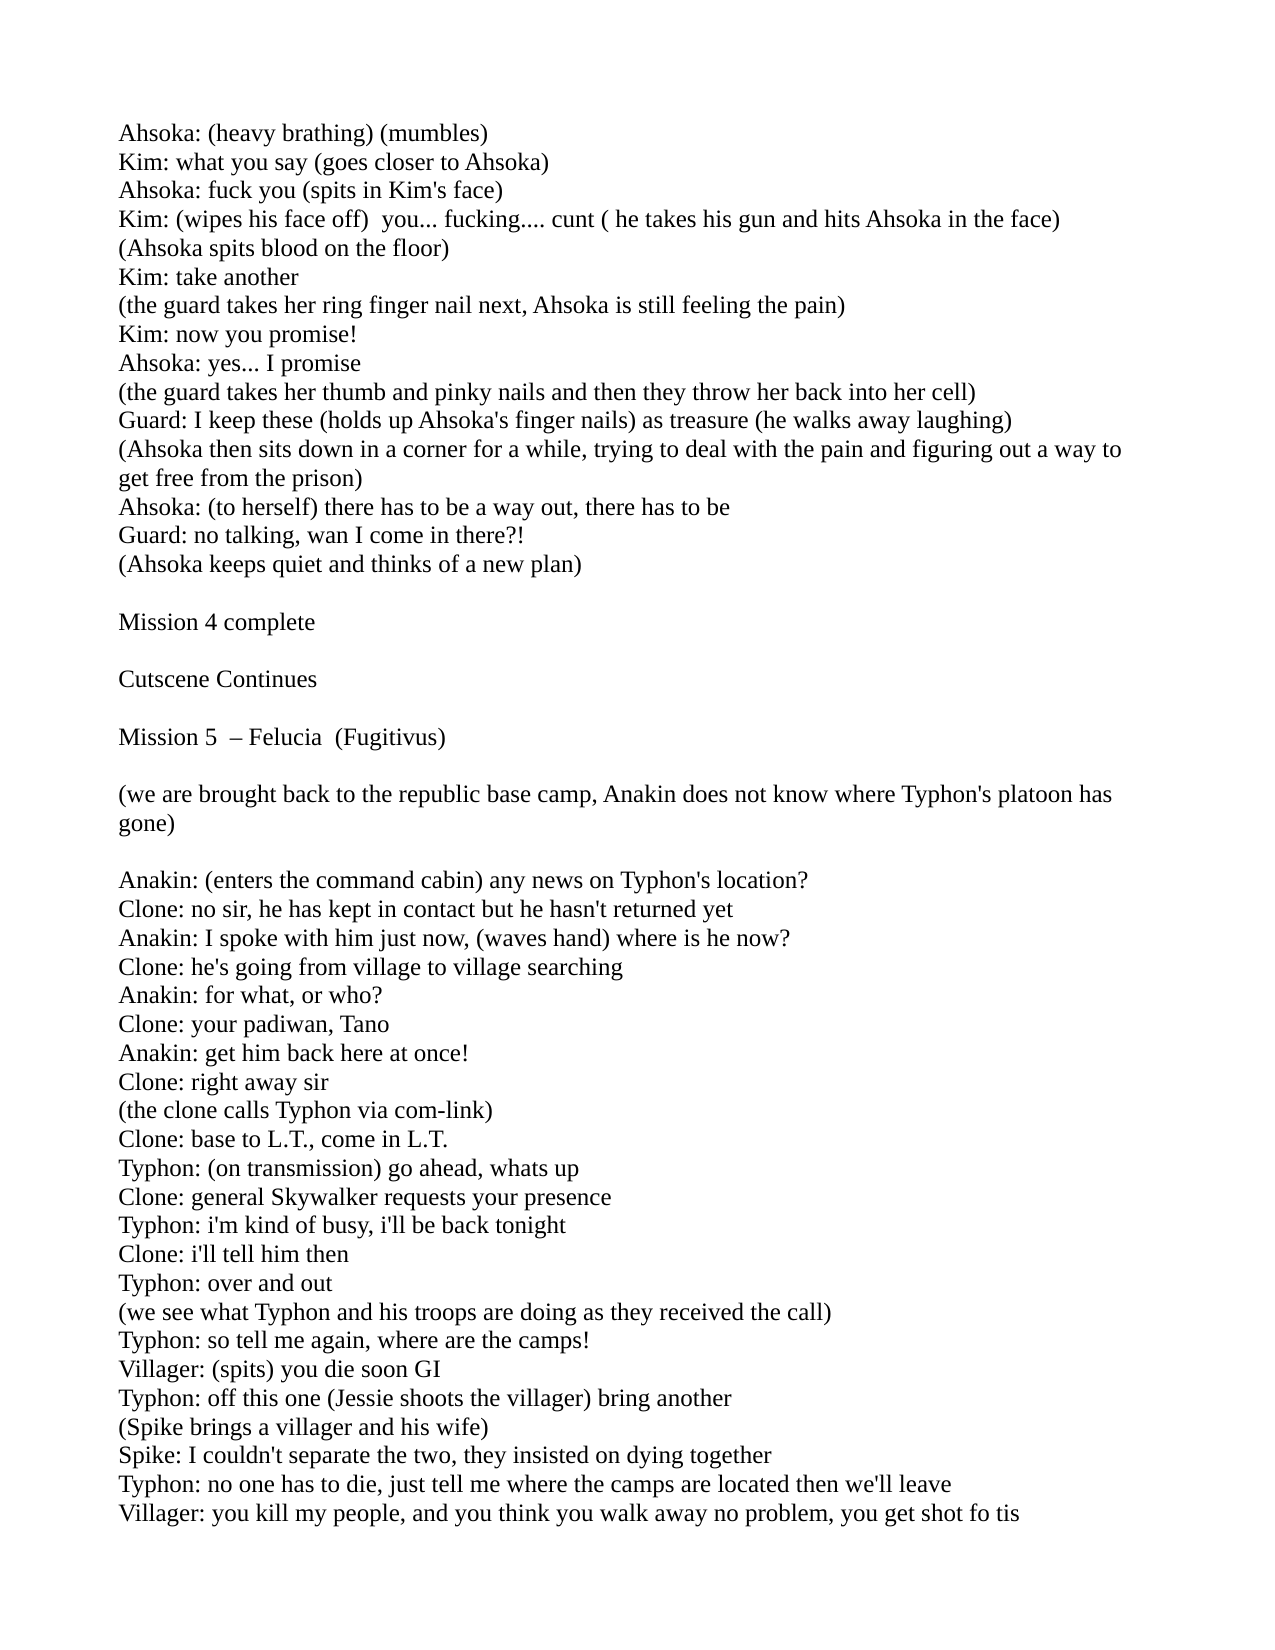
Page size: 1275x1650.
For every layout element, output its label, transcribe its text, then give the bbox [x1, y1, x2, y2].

text Cutscene Continues [118, 664, 1157, 693]
text (Ahsoka then sits down in a corner for a while, trying to deal with the pain and figuring out a way to get free from the prison) [118, 434, 1157, 492]
text Typhon: no one has to die, just tell me where the camps are located then we'll leave [118, 1469, 1157, 1498]
text (the guard takes her thumb and pinky nails and then they throw her back into her cell) [118, 377, 1157, 406]
text Clone: your padiwan, Tano [118, 1009, 1157, 1038]
text (we see what Typhon and his troops are doing as they received the call) [118, 1297, 1157, 1326]
text Clone: general Skywalker requests your presence [118, 1182, 1157, 1211]
text Villager: you kill my people, and you think you walk away no problem, you get shot fo tis [118, 1498, 1157, 1527]
text (the clone calls Typhon via com-link) [118, 1096, 1157, 1124]
text Kim: (wipes his face off) you... fucking.... cunt ( he takes his gun and hits Ahsoka in the face) [118, 204, 1157, 233]
text Clone: base to L.T., come in L.T. [118, 1124, 1157, 1153]
text Clone: no sir, he has kept in contact but he hasn't returned yet [118, 894, 1157, 923]
text (Ahsoka keeps quiet and thinks of a new plan) [118, 549, 1157, 578]
text Villager: (spits) you die soon GI [118, 1354, 1157, 1383]
text Kim: take another [118, 262, 1157, 291]
text (Spike brings a villager and his wife) [118, 1412, 1157, 1441]
text Ahsoka: fuck you (spits in Kim's face) [118, 176, 1157, 204]
text Anakin: I spoke with him just now, (waves hand) where is he now? [118, 923, 1157, 952]
text Ahsoka: (heavy brathing) (mumbles) [118, 118, 1157, 147]
text Anakin: (enters the command cabin) any news on Typhon's location? [118, 866, 1157, 894]
text Anakin: get him back here at once! [118, 1038, 1157, 1067]
text Typhon: i'm kind of busy, i'll be back tonight [118, 1211, 1157, 1239]
text Typhon: (on transmission) go ahead, whats up [118, 1153, 1157, 1182]
text Mission 4 complete [118, 607, 1157, 636]
text Clone: he's going from village to village searching [118, 952, 1157, 981]
text (Ahsoka spits blood on the floor) [118, 233, 1157, 262]
text Typhon: over and out [118, 1268, 1157, 1297]
text Clone: right away sir [118, 1067, 1157, 1096]
text Typhon: so tell me again, where are the camps! [118, 1326, 1157, 1354]
text Spike: I couldn't separate the two, they insisted on dying together [118, 1441, 1157, 1469]
text Guard: no talking, wan I come in there?! [118, 521, 1157, 549]
text Typhon: off this one (Jessie shoots the villager) bring another [118, 1383, 1157, 1412]
text Ahsoka: yes... I promise [118, 348, 1157, 377]
text Kim: what you say (goes closer to Ahsoka) [118, 147, 1157, 176]
text (the guard takes her ring finger nail next, Ahsoka is still feeling the pain) [118, 291, 1157, 319]
text Ahsoka: (to herself) there has to be a way out, there has to be [118, 492, 1157, 521]
text Guard: I keep these (holds up Ahsoka's finger nails) as treasure (he walks away laughing) [118, 406, 1157, 434]
text (we are brought back to the republic base camp, Anakin does not know where Typhon's platoon has gone) [118, 779, 1157, 837]
text Clone: i'll tell him then [118, 1239, 1157, 1268]
text Mission 5 – Felucia (Fugitivus) [118, 722, 1157, 751]
text Anakin: for what, or who? [118, 981, 1157, 1009]
text Kim: now you promise! [118, 319, 1157, 348]
